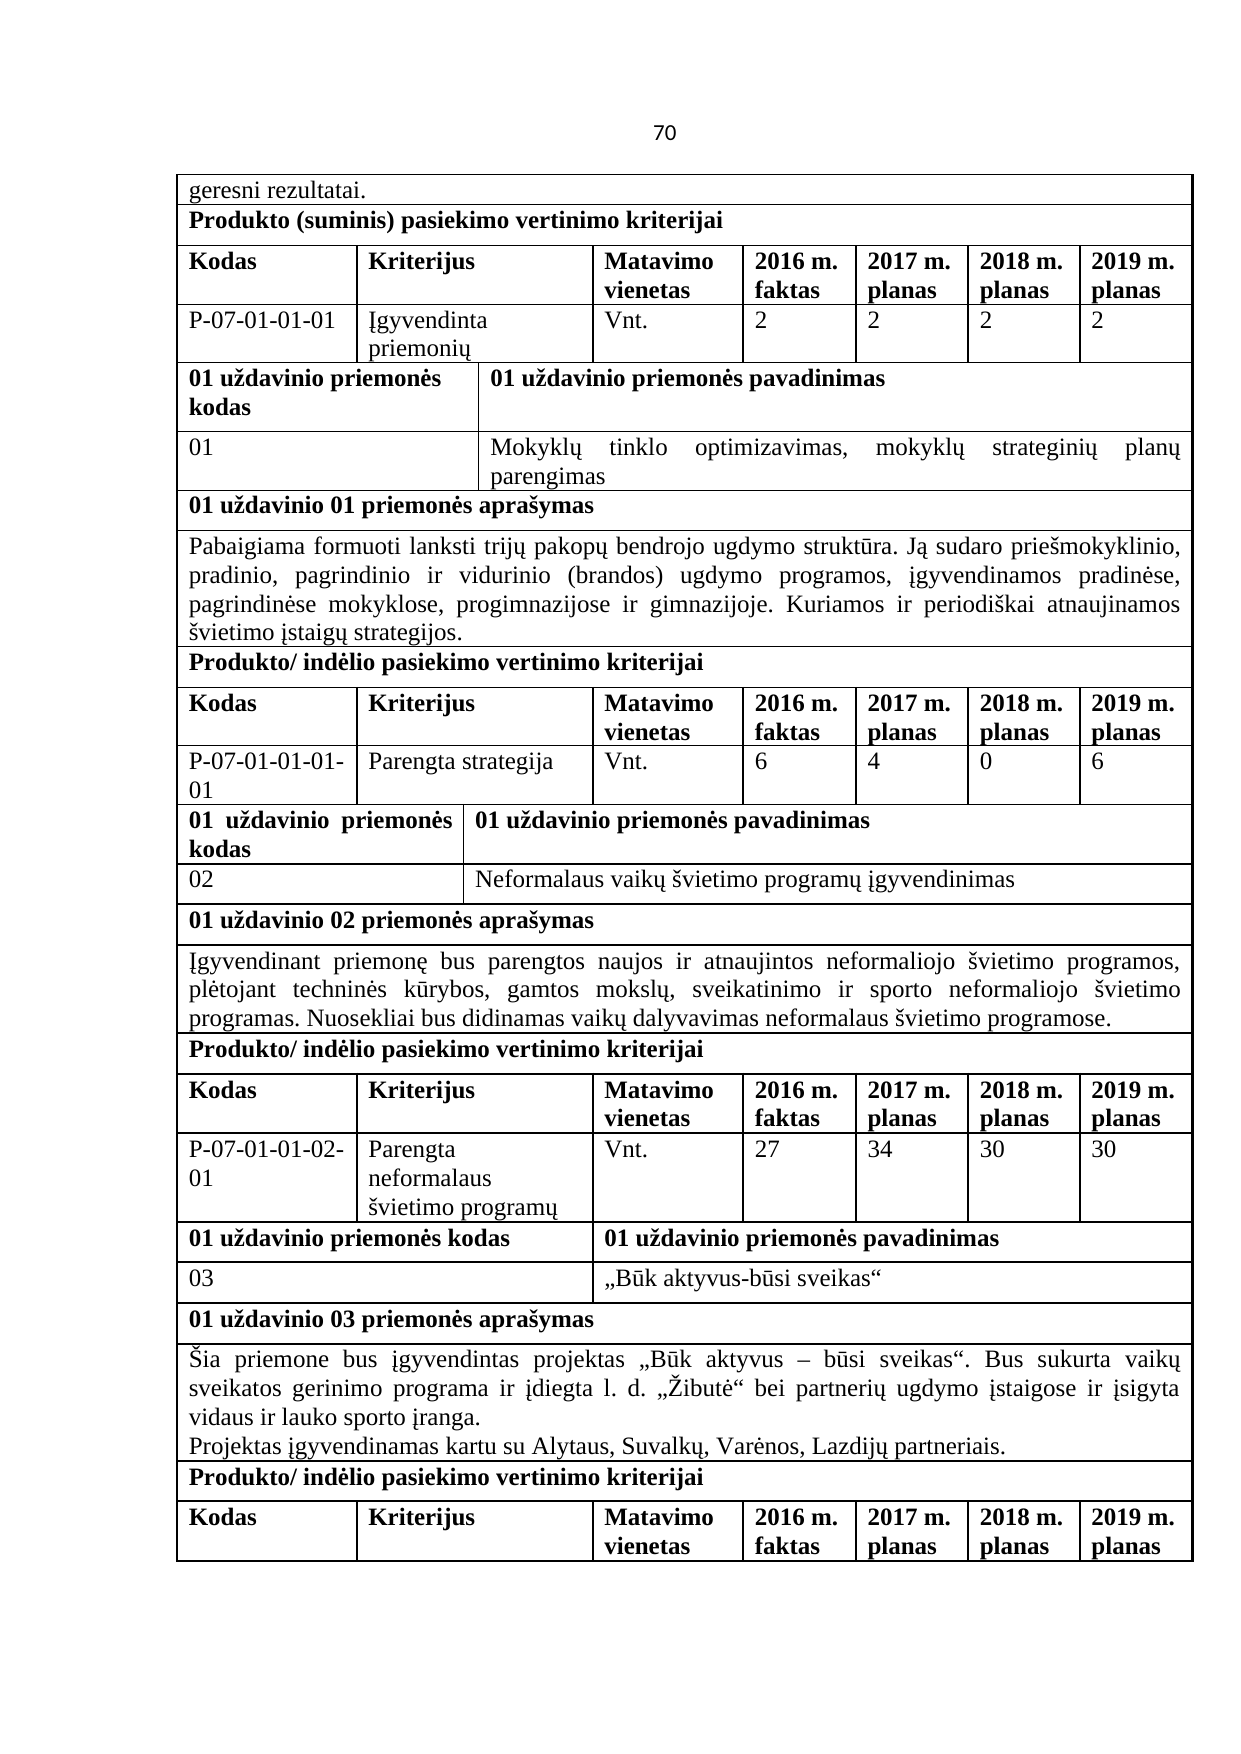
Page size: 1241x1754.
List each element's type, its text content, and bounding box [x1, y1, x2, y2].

table_cell 2018 m. planas [969, 688, 1079, 745]
table_cell Šia priemone bus įgyvendintas projektas „Būk aktyvus – būsi sveikas“. Bus sukurta vaikų sveikatos gerinimo programa ir įdiegta l. d. „Žibutė“ bei partnerių ugdymo įstaigose ir įsigyta vidaus ir lauko sporto įranga. Projektas įgyvendinamas kartu su Alytaus, Suvalkų, Varėnos, Lazdijų partneriais. [178, 1345, 1191, 1459]
table_cell 01 [178, 432, 478, 489]
table_cell 01 uždavinio priemonės pavadinimas [464, 805, 1191, 862]
table_cell 01 uždavinio 01 priemonės aprašymas [178, 491, 1191, 530]
table_cell Parengta neformalaus švietimo programų [358, 1134, 592, 1221]
table_cell Kodas [178, 246, 356, 304]
table_cell Vnt. [594, 305, 742, 362]
table_cell 2017 m. planas [857, 688, 967, 745]
table_cell 2016 m. faktas [744, 688, 855, 745]
table_cell 2018 m. planas [969, 1502, 1079, 1560]
table_cell Matavimo vienetas [594, 688, 742, 745]
table_cell 01 uždavinio 03 priemonės aprašymas [178, 1304, 1191, 1342]
table_cell 2017 m. planas [857, 246, 967, 304]
table_cell 2019 m. planas [1081, 1502, 1191, 1560]
table_cell Kriterijus [358, 688, 592, 745]
table_cell 01 uždavinio priemonės kodas [178, 363, 478, 431]
table_cell Įgyvendinta priemonių [358, 305, 592, 362]
table_cell Vnt. [594, 1134, 742, 1221]
table_cell P-07-01-01-02-01 [178, 1134, 356, 1221]
table_cell 0 [969, 746, 1079, 804]
table_cell 2019 m. planas [1081, 688, 1191, 745]
table_cell 2018 m. planas [969, 246, 1079, 304]
table_cell 01 uždavinio 02 priemonės aprašymas [178, 905, 1191, 944]
table_cell 02 [178, 865, 463, 903]
table_cell Kodas [178, 688, 356, 745]
table_cell 2016 m. faktas [744, 1502, 855, 1560]
table_cell Kriterijus [358, 1075, 592, 1132]
table_cell 2016 m. faktas [744, 246, 855, 304]
table_cell P-07-01-01-01-01 [178, 746, 356, 804]
table_cell 01 uždavinio priemonės pavadinimas [479, 363, 1191, 431]
table_cell 2017 m. planas [857, 1502, 967, 1560]
table_cell 6 [1081, 746, 1191, 804]
table_cell Parengta strategija [358, 746, 592, 804]
table_cell 2 [1081, 305, 1191, 362]
table_cell 2 [969, 305, 1079, 362]
table_cell Matavimo vienetas [594, 246, 742, 304]
table_cell Įgyvendinant priemonę bus parengtos naujos ir atnaujintos neformaliojo švietimo programos, plėtojant techninės kūrybos, gamtos mokslų, sveikatinimo ir sporto neformaliojo švietimo programas. Nuosekliai bus didinamas vaikų dalyvavimas neformalaus švietimo programose. [178, 946, 1191, 1032]
table_cell P-07-01-01-01 [178, 305, 356, 362]
table_cell 01 uždavinio priemonės kodas [178, 805, 463, 862]
table_cell 2 [857, 305, 967, 362]
table_cell 2016 m. faktas [744, 1075, 855, 1132]
table_cell Kodas [178, 1502, 356, 1560]
table_cell Pabaigiama formuoti lanksti trijų pakopų bendrojo ugdymo struktūra. Ją sudaro priešmokyklinio, pradinio, pagrindinio ir vidurinio (brandos) ugdymo programos, įgyvendinamos pradinėse, pagrindinėse mokyklose, progimnazijose ir gimnazijoje. Kuriamos ir periodiškai atnaujinamos švietimo įstaigų strategijos. [178, 531, 1191, 646]
table_cell Mokyklų tinklo optimizavimas, mokyklų strateginių planų parengimas [479, 432, 1191, 489]
table_cell 6 [744, 746, 855, 804]
table_cell 30 [1081, 1134, 1191, 1221]
table_cell „Būk aktyvus-būsi sveikas“ [594, 1263, 1191, 1302]
table_cell 2 [744, 305, 855, 362]
table_cell Matavimo vienetas [594, 1075, 742, 1132]
table_cell Produkto/ indėlio pasiekimo vertinimo kriterijai [178, 647, 1191, 687]
table_cell 2018 m. planas [969, 1075, 1079, 1132]
table_cell 03 [178, 1263, 592, 1302]
table_cell Produkto/ indėlio pasiekimo vertinimo kriterijai [178, 1034, 1191, 1073]
table_cell Kriterijus [358, 1502, 592, 1560]
table_cell geresni rezultatai. [178, 175, 1191, 204]
table_cell Produkto (suminis) pasiekimo vertinimo kriterijai [178, 205, 1191, 245]
table_cell 2019 m. planas [1081, 246, 1191, 304]
table_cell 27 [744, 1134, 855, 1221]
table_cell 2019 m. planas [1081, 1075, 1191, 1132]
table_cell Vnt. [594, 746, 742, 804]
table_cell 4 [857, 746, 967, 804]
table_cell 34 [857, 1134, 967, 1221]
table_cell Kodas [178, 1075, 356, 1132]
table_cell 01 uždavinio priemonės pavadinimas [594, 1223, 1191, 1261]
table_cell 2017 m. planas [857, 1075, 967, 1132]
table_cell Kriterijus [358, 246, 592, 304]
table_cell Produkto/ indėlio pasiekimo vertinimo kriterijai [178, 1462, 1191, 1500]
table_cell Matavimo vienetas [594, 1502, 742, 1560]
table_cell Neformalaus vaikų švietimo programų įgyvendinimas [464, 865, 1191, 903]
table_cell 01 uždavinio priemonės kodas [178, 1223, 592, 1261]
table_cell 30 [969, 1134, 1079, 1221]
